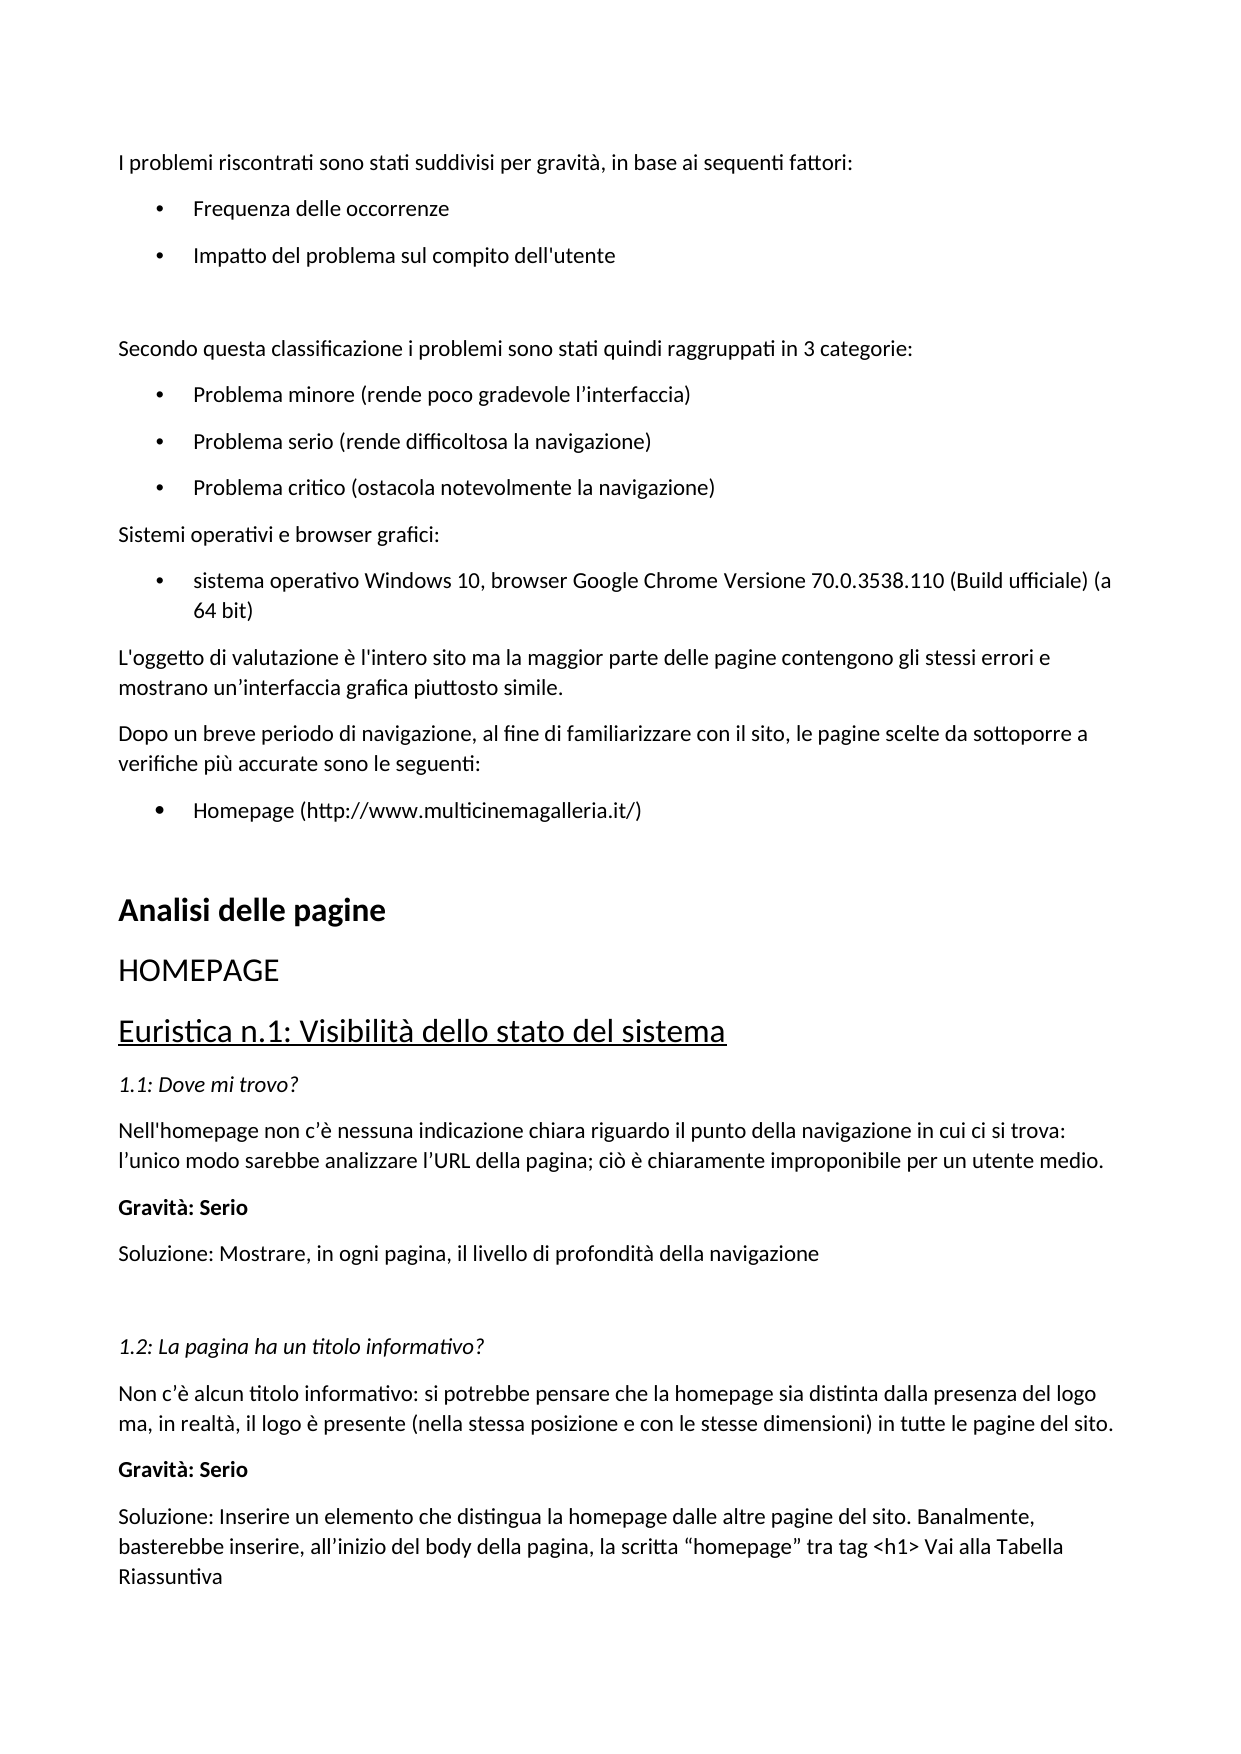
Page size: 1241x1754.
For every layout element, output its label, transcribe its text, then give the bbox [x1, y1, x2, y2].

list Impatto del problema sul compito dell'utente [156, 241, 1122, 269]
text Soluzione: Inserire un elemento che distingua la homepage dalle altre pagine del sito. Banalmente, basterebbe inserire, all’inizio del body della pagina, la scritta “homepage” tra tag <h1> Vai alla Tabella Riassuntiva [118, 1502, 1122, 1590]
text L'oggetto di valutazione è l'intero sito ma la maggior parte delle pagine contengono gli stessi errori e mostrano un’interfaccia grafica piuttosto simile. [118, 643, 1122, 701]
text Dopo un breve periodo di navigazione, al fine di familiarizzare con il sito, le pagine scelte da sottoporre a verifiche più accurate sono le seguenti: [118, 719, 1122, 777]
text Gravità: Serio [118, 1193, 1122, 1221]
list Frequenza delle occorrenze [156, 194, 1122, 222]
text Soluzione: Mostrare, in ogni pagina, il livello di profondità della navigazione [118, 1239, 1122, 1267]
text Gravità: Serio [118, 1456, 1122, 1483]
text Analisi delle pagine [118, 889, 1122, 930]
text Nell'homepage non c’è nessuna indicazione chiara riguardo il punto della navigazione in cui ci si trova: l’unico modo sarebbe analizzare l’URL della pagina; ciò è chiaramente improponibile per un utente medio. [118, 1116, 1122, 1174]
list Problema serio (rende difficoltosa la navigazione) [156, 427, 1122, 455]
list sistema operativo Windows 10, browser Google Chrome Versione 70.0.3538.110 (Build ufficiale) (a 64 bit) [156, 567, 1122, 624]
list Problema minore (rende poco gradevole l’interfaccia) [156, 380, 1122, 408]
text 1.2: La pagina ha un titolo informativo? [118, 1332, 1122, 1361]
list Problema critico (ostacola notevolmente la navigazione) [156, 473, 1122, 502]
text I problemi riscontrati sono stati suddivisi per gravità, in base ai sequenti fattori: [118, 148, 1122, 176]
text Non c’è alcun titolo informativo: si potrebbe pensare che la homepage sia distinta dalla presenza del logo ma, in realtà, il logo è presente (nella stessa posizione e con le stesse dimensioni) in tutte le pagine del sito. [118, 1379, 1122, 1437]
text HOMEPAGE [118, 949, 1122, 990]
text Sistemi operativi e browser grafici: [118, 520, 1122, 548]
text 1.1: Dove mi trovo? [118, 1070, 1122, 1098]
text Euristica n.1: Visibilità dello stato del sistema [118, 1009, 1122, 1050]
text Secondo questa classificazione i problemi sono stati quindi raggruppati in 3 categorie: [118, 334, 1122, 362]
list Homepage (http://www.multicinemagalleria.it/) [156, 796, 1122, 824]
